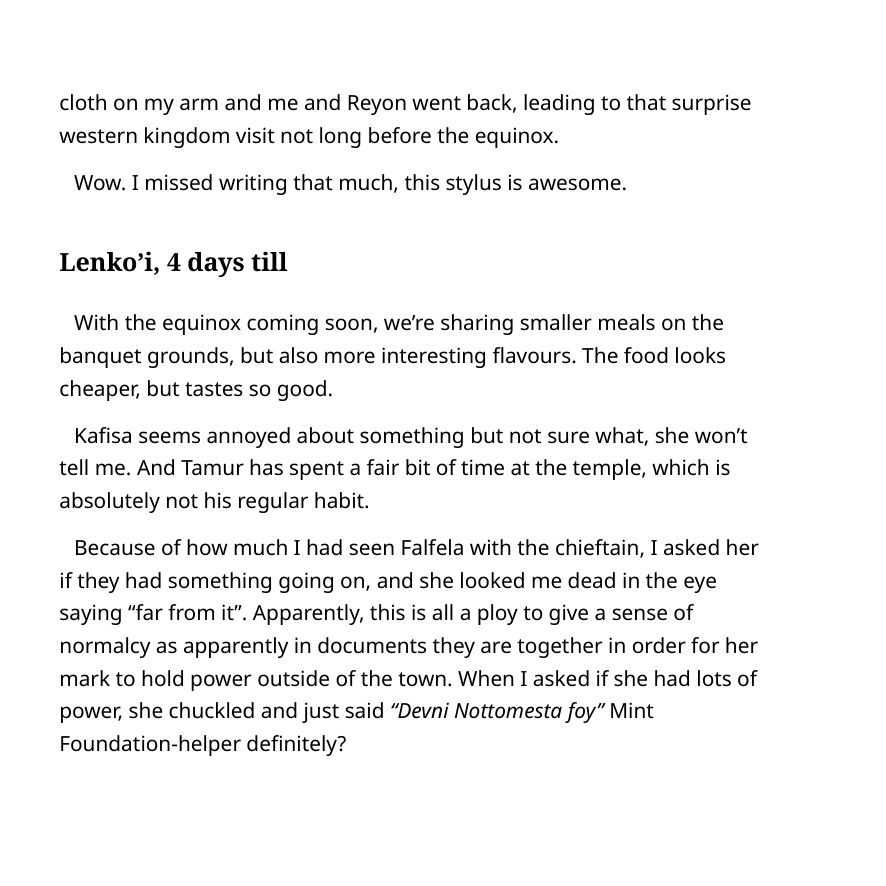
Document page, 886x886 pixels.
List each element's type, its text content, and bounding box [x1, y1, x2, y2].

text Kafisa seems annoyed about something but not sure what, she won’t tell me. And Tamur has spent a fair bit of time at the temple, which is absolutely not his regular habit. [59, 421, 768, 514]
subtitle Lenko’i, 4 days till [59, 245, 768, 279]
text Wow. I missed writing that much, this stylus is awesome. [59, 168, 768, 197]
text cloth on my arm and me and Reyon went back, leading to that surprise western kingdom visit not long before the equinox. [59, 88, 768, 149]
text Because of how much I had seen Falfela with the chieftain, I asked her if they had something going on, and she looked me dead in the eye saying “far from it”. Apparently, this is all a ploy to give a sense of normalcy as apparently in documents they are together in order for her mark to hold power outside of the town. When I asked if she had lots of power, she chuckled and just said “Devni Nottomesta foy” Mint Foundation-helper definitely? [59, 533, 768, 757]
text With the equinox coming soon, we’re sharing smaller meals on the banquet grounds, but also more interesting flavours. The food looks cheaper, but tastes so good. [59, 308, 768, 402]
